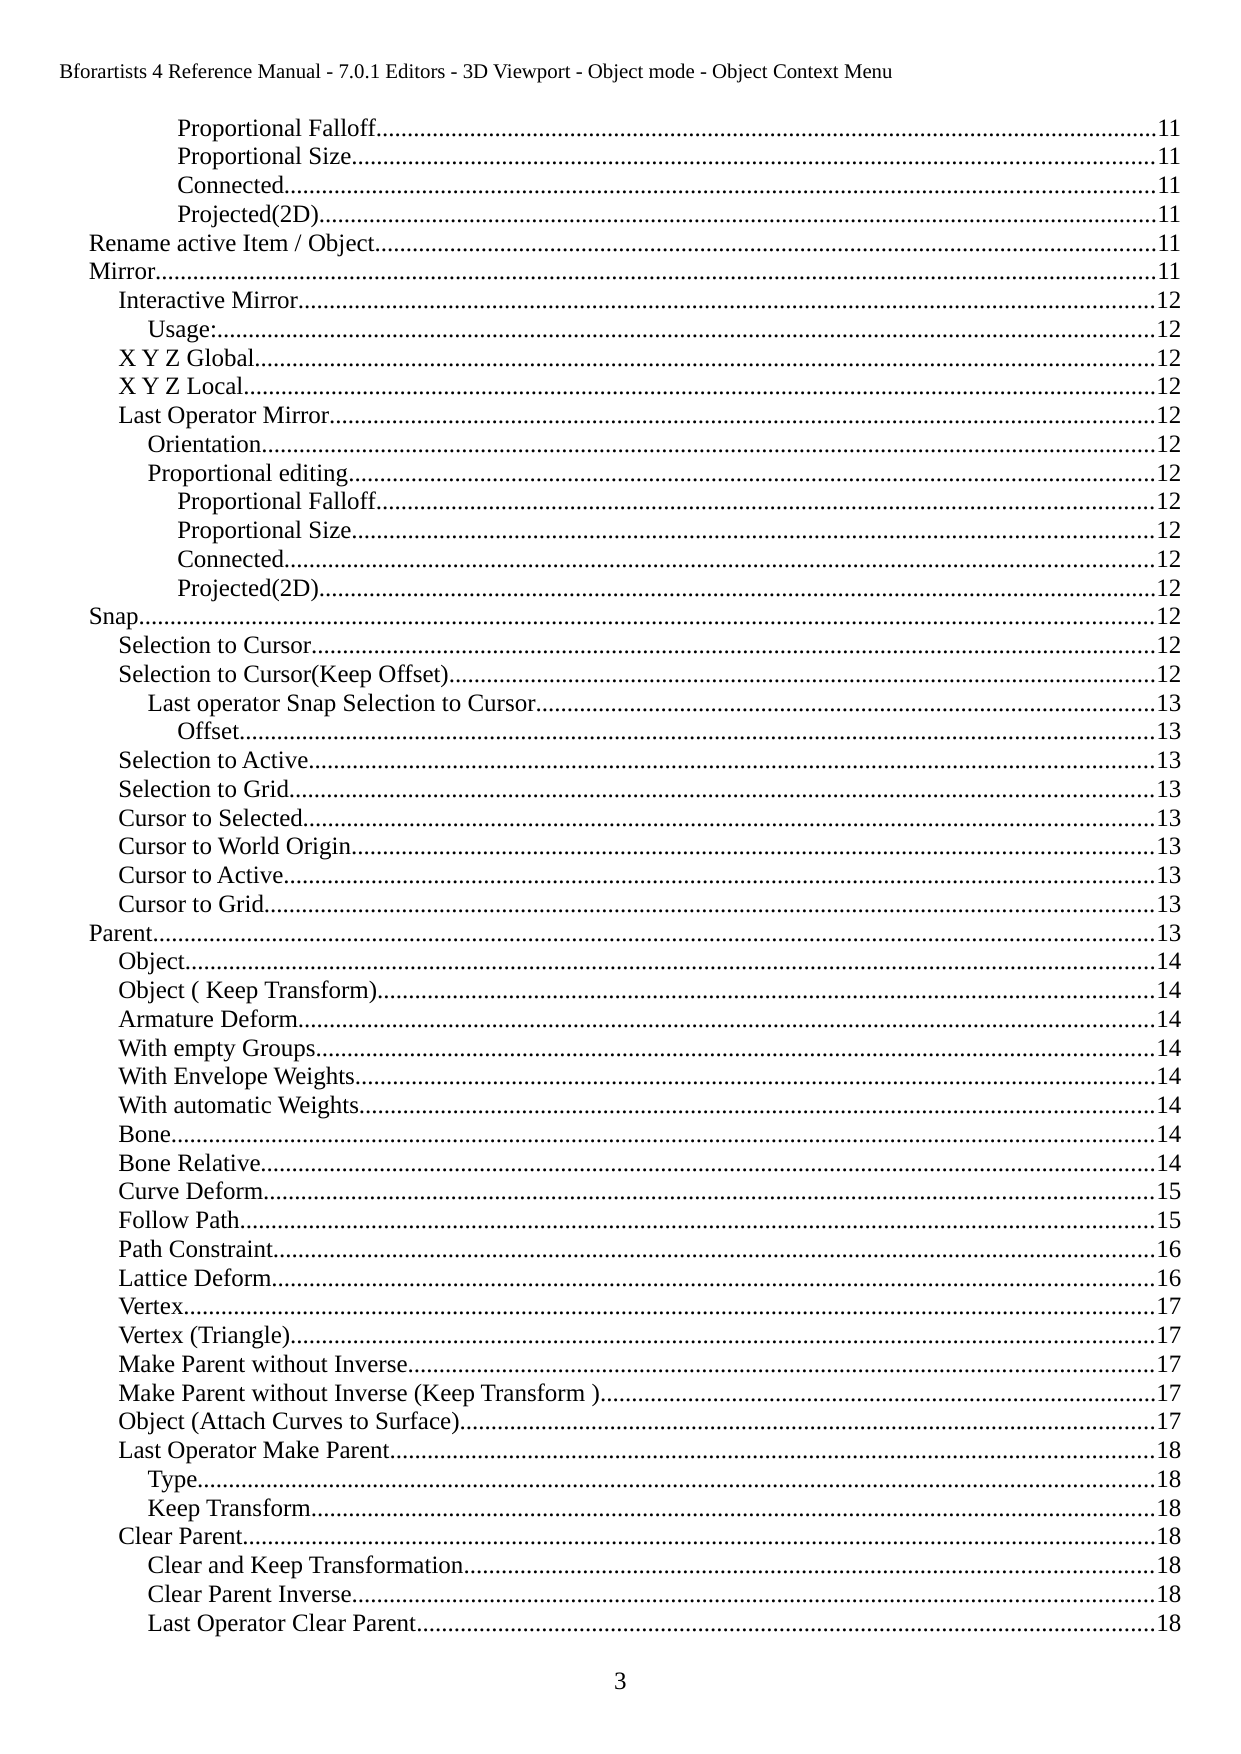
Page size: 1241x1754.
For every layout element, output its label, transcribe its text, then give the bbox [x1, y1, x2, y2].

text Proportional Falloff 12 [177, 486, 1181, 515]
text Connected 12 [177, 544, 1181, 573]
text Offset 13 [177, 716, 1181, 745]
text Selection to Grid 13 [118, 774, 1181, 803]
text Object 14 [118, 946, 1181, 975]
text Proportional Falloff 11 [177, 113, 1181, 141]
text Object ( Keep Transform) 14 [118, 975, 1181, 1004]
text Follow Path 15 [118, 1205, 1181, 1234]
text Projected(2D) 11 [177, 199, 1181, 228]
text Cursor to World Origin 13 [118, 831, 1181, 860]
text Snap 12 [88, 601, 1181, 630]
text Cursor to Selected 13 [118, 803, 1181, 831]
text Proportional Size 12 [177, 515, 1181, 544]
text Armature Deform 14 [118, 1004, 1181, 1033]
text Cursor to Grid 13 [118, 889, 1181, 918]
text Vertex (Triangle) 17 [118, 1320, 1181, 1349]
text Parent 13 [88, 918, 1181, 946]
text Bone Relative 14 [118, 1148, 1181, 1176]
text Bone 14 [118, 1119, 1181, 1148]
text Clear Parent 18 [118, 1521, 1181, 1550]
text X Y Z Local 12 [118, 371, 1181, 400]
text Selection to Cursor 12 [118, 630, 1181, 659]
text Clear and Keep Transformation 18 [147, 1550, 1181, 1579]
text Connected 11 [177, 170, 1181, 199]
text Mirror 11 [88, 256, 1181, 285]
text Clear Parent Inverse 18 [147, 1579, 1181, 1608]
text Make Parent without Inverse (Keep Transform ) 17 [118, 1378, 1181, 1406]
text With Envelope Weights 14 [118, 1061, 1181, 1090]
text With automatic Weights 14 [118, 1090, 1181, 1119]
text Make Parent without Inverse 17 [118, 1349, 1181, 1378]
text Usage: 12 [147, 314, 1181, 343]
text Last Operator Make Parent 18 [118, 1435, 1181, 1464]
text Proportional editing 12 [147, 458, 1181, 486]
text With empty Groups 14 [118, 1033, 1181, 1061]
text Last operator Snap Selection to Cursor 13 [147, 688, 1181, 716]
text Orientation 12 [147, 429, 1181, 458]
text X Y Z Global 12 [118, 343, 1181, 371]
text Projected(2D) 12 [177, 573, 1181, 601]
text Selection to Cursor(Keep Offset) 12 [118, 659, 1181, 688]
text Lattice Deform 16 [118, 1263, 1181, 1291]
text Keep Transform 18 [147, 1493, 1181, 1521]
text Curve Deform 15 [118, 1176, 1181, 1205]
text Proportional Size 11 [177, 141, 1181, 170]
text Interactive Mirror 12 [118, 285, 1181, 314]
text Object (Attach Curves to Surface) 17 [118, 1406, 1181, 1435]
text Rename active Item / Object 11 [88, 228, 1181, 256]
text Vertex 17 [118, 1291, 1181, 1320]
text Type 18 [147, 1464, 1181, 1493]
text Path Constraint 16 [118, 1234, 1181, 1263]
text Last Operator Mirror 12 [118, 400, 1181, 429]
text Cursor to Active 13 [118, 860, 1181, 889]
text Selection to Active 13 [118, 745, 1181, 774]
text Last Operator Clear Parent 18 [147, 1608, 1181, 1636]
